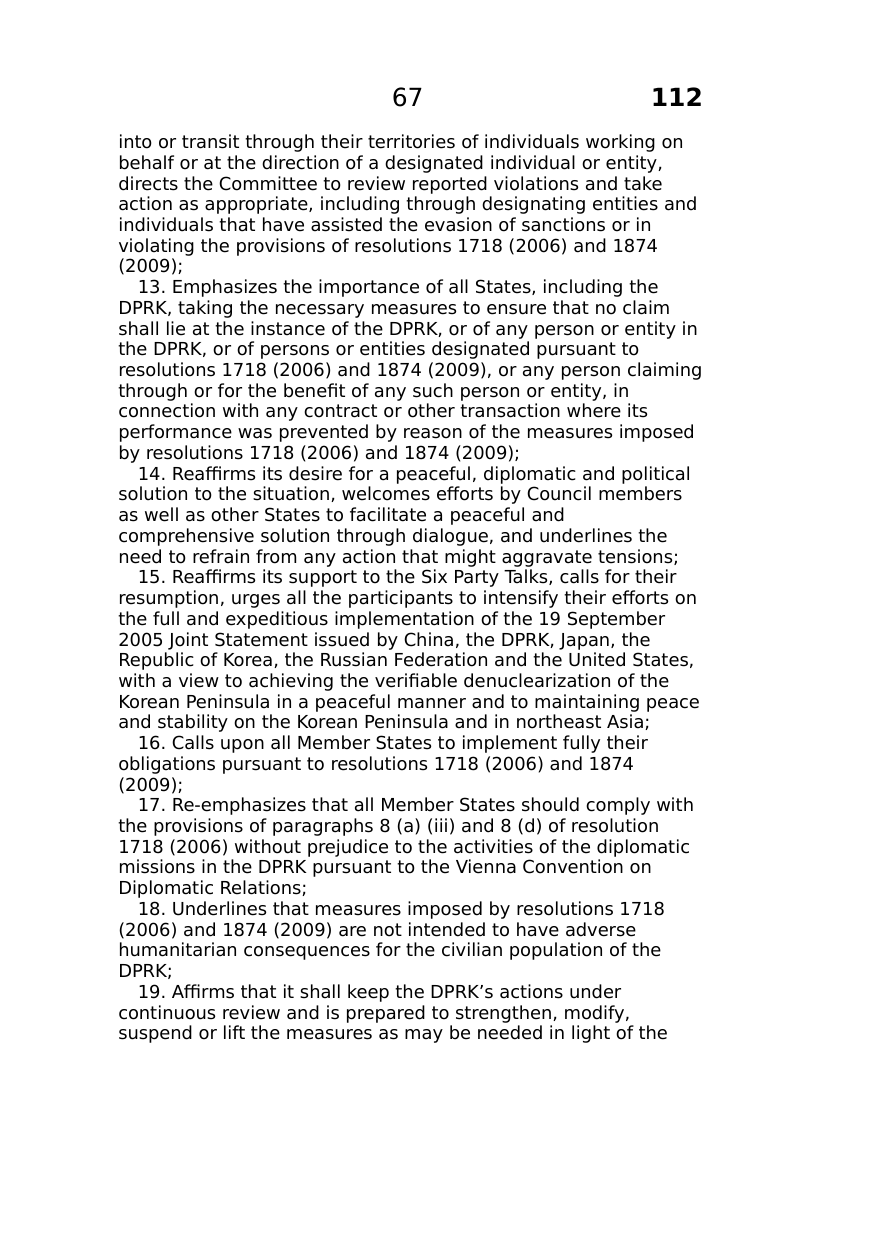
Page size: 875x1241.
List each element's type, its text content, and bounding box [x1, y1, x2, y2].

text 13. Emphasizes the importance of all States, including the DPRK, taking the necessary measures to ensure that no claim shall lie at the instance of the DPRK, or of any person or entity in the DPRK, or of persons or entities designated pursuant to resolutions 1718 (2006) and 1874 (2009), or any person claiming through or for the benefit of any such person or entity, in connection with any contract or other transaction where its performance was prevented by reason of the measures imposed by resolutions 1718 (2006) and 1874 (2009); [118, 277, 703, 463]
text 18. Underlines that measures imposed by resolutions 1718 (2006) and 1874 (2009) are not intended to have adverse humanitarian consequences for the civilian population of the DPRK; [118, 899, 703, 982]
text 15. Reaffirms its support to the Six Party Talks, calls for their resumption, urges all the participants to intensify their efforts on the full and expeditious implementation of the 19 September 2005 Joint Statement issued by China, the DPRK, Japan, the Republic of Korea, the Russian Federation and the United States, with a view to achieving the verifiable denuclearization of the Korean Peninsula in a peaceful manner and to maintaining peace and stability on the Korean Peninsula and in northeast Asia; [118, 567, 703, 733]
text 16. Calls upon all Member States to implement fully their obligations pursuant to resolutions 1718 (2006) and 1874 (2009); [118, 733, 703, 795]
text 17. Re-emphasizes that all Member States should comply with the provisions of paragraphs 8 (a) (iii) and 8 (d) of resolution 1718 (2006) without prejudice to the activities of the diplomatic missions in the DPRK pursuant to the Vienna Convention on Diplomatic Relations; [118, 795, 703, 899]
text 14. Reaffirms its desire for a peaceful, diplomatic and political solution to the situation, welcomes efforts by Council members as well as other States to facilitate a peaceful and comprehensive solution through dialogue, and underlines the need to refrain from any action that might aggravate tensions; [118, 463, 703, 567]
text 19. Affirms that it shall keep the DPRK’s actions under continuous review and is prepared to strengthen, modify, suspend or lift the measures as may be needed in light of the [118, 982, 703, 1044]
text into or transit through their territories of individuals working on behalf or at the direction of a designated individual or entity, directs the Committee to review reported violations and take action as appropriate, including through designating entities and individuals that have assisted the evasion of sanctions or in violating the provisions of resolutions 1718 (2006) and 1874 (2009); [118, 132, 703, 277]
